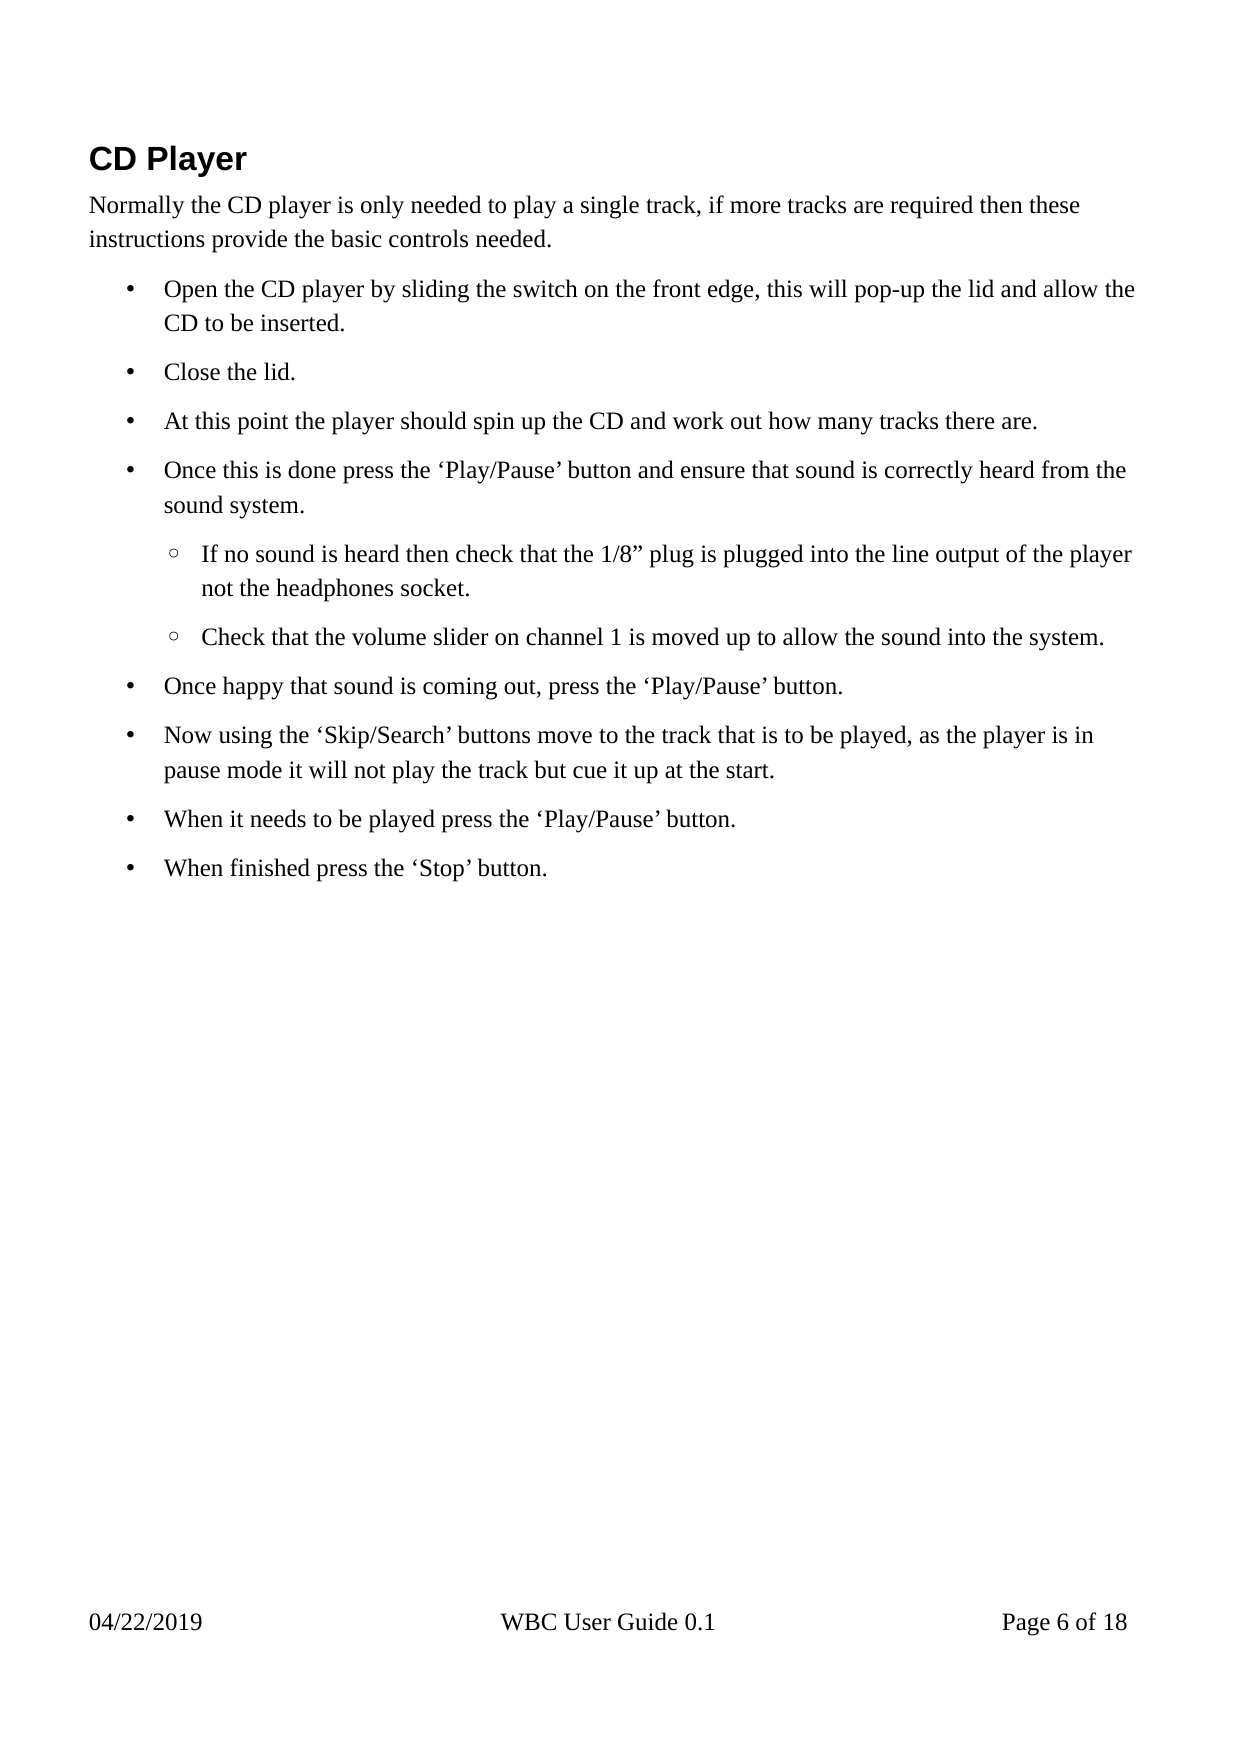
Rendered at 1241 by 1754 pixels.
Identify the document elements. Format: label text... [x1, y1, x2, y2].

list When finished press the ‘Stop’ button. [126, 853, 1152, 882]
list Check that the volume slider on channel 1 is moved up to allow the sound into the system. [163, 622, 1152, 651]
list Once happy that sound is coming out, press the ‘Play/Pause’ button. [126, 671, 1152, 700]
list At this point the player should spin up the CD and work out how many tracks there are. [126, 406, 1152, 435]
list Once this is done press the ‘Play/Pause’ button and ensure that sound is correctly heard from the sound system. [126, 455, 1152, 518]
list If no sound is heard then check that the 1/8” plug is plugged into the line output of the player not the headphones socket. [163, 539, 1152, 602]
text Normally the CD player is only needed to play a single track, if more tracks are required then these instructions provide the basic controls needed. [88, 190, 1152, 253]
list Open the CD player by sliding the switch on the front edge, this will pop-up the lid and allow the CD to be inserted. [126, 274, 1152, 337]
list Now using the ‘Skip/Search’ buttons move to the track that is to be played, as the player is in pause mode it will not play the track but cue it up at the start. [126, 721, 1152, 784]
subtitle CD Player [88, 139, 1152, 178]
list When it needs to be played press the ‘Play/Pause’ button. [126, 804, 1152, 833]
list Close the lid. [126, 357, 1152, 386]
